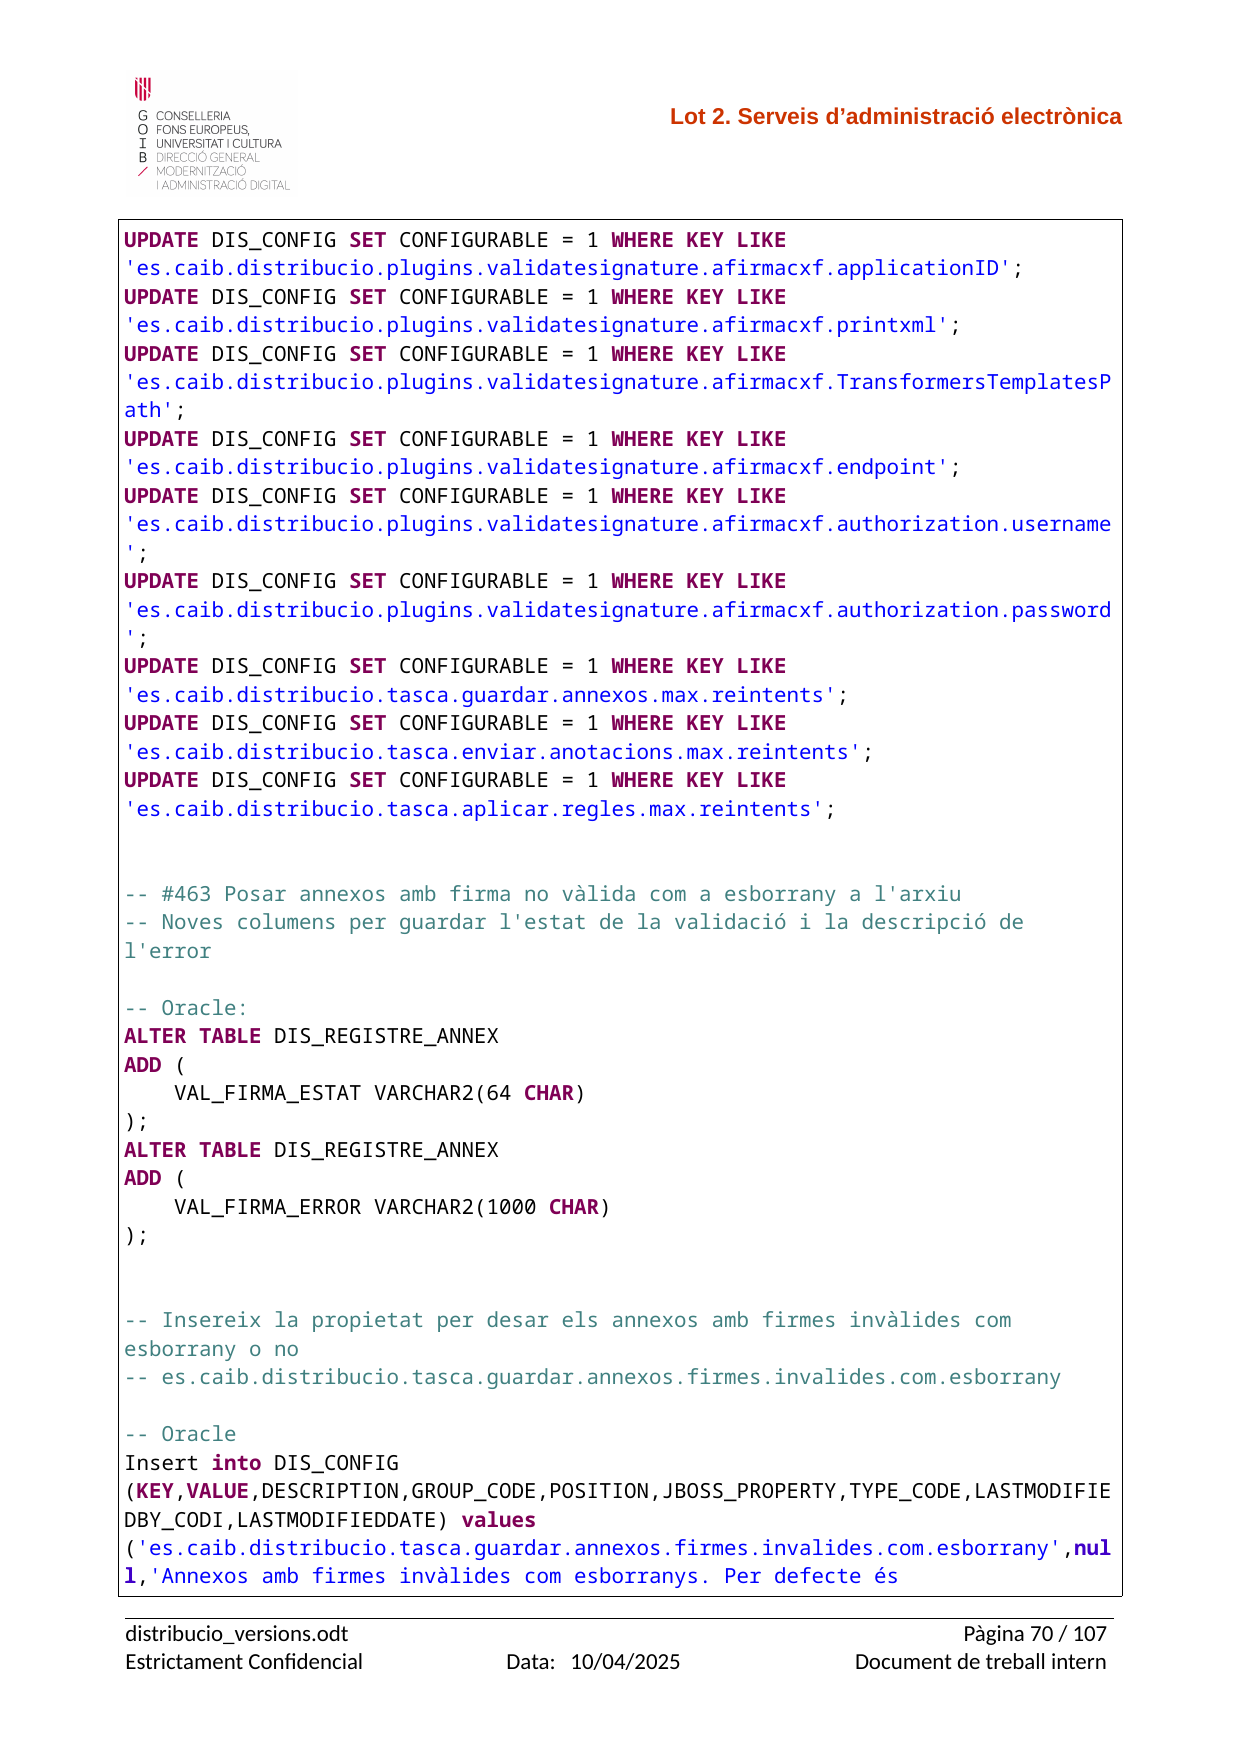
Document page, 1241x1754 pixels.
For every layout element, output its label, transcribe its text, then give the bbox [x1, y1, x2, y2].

table_header UPDATE DIS_CONFIG SET CONFIGURABLE = 1 WHERE KEY LIKE 'es.caib.distribucio.plugins.validatesignature.afirmacxf.applicationID'; UPDATE DIS_CONFIG SET CONFIGURABLE = 1 WHERE KEY LIKE 'es.caib.distribucio.plugins.validatesignature.afirmacxf.printxml'; UPDATE DIS_CONFIG SET CONFIGURABLE = 1 WHERE KEY LIKE 'es.caib.distribucio.plugins.validatesignature.afirmacxf.TransformersTemplatesPath'; UPDATE DIS_CONFIG SET CONFIGURABLE = 1 WHERE KEY LIKE 'es.caib.distribucio.plugins.validatesignature.afirmacxf.endpoint'; UPDATE DIS_CONFIG SET CONFIGURABLE = 1 WHERE KEY LIKE 'es.caib.distribucio.plugins.validatesignature.afirmacxf.authorization.username'; UPDATE DIS_CONFIG SET CONFIGURABLE = 1 WHERE KEY LIKE 'es.caib.distribucio.plugins.validatesignature.afirmacxf.authorization.password'; UPDATE DIS_CONFIG SET CONFIGURABLE = 1 WHERE KEY LIKE 'es.caib.distribucio.tasca.guardar.annexos.max.reintents'; UPDATE DIS_CONFIG SET CONFIGURABLE = 1 WHERE KEY LIKE 'es.caib.distribucio.tasca.enviar.anotacions.max.reintents'; UPDATE DIS_CONFIG SET CONFIGURABLE = 1 WHERE KEY LIKE 'es.caib.distribucio.tasca.aplicar.regles.max.reintents'; -- #463 Posar annexos amb firma no vàlida com a esborrany a l'arxiu -- Noves columens per guardar l'estat de la validació i la descripció de l'error -- Oracle: ALTER TABLE DIS_REGISTRE_ANNEX ADD ( VAL_FIRMA_ESTAT VARCHAR2(64 CHAR) ); ALTER TABLE DIS_REGISTRE_ANNEX ADD ( VAL_FIRMA_ERROR VARCHAR2(1000 CHAR) ); -- Insereix la propietat per desar els annexos amb firmes invàlides com esborrany o no -- es.caib.distribucio.tasca.guardar.annexos.firmes.invalides.com.esborrany -- Oracle Insert into DIS_CONFIG (KEY,VALUE,DESCRIPTION,GROUP_CODE,POSITION,JBOSS_PROPERTY,TYPE_CODE,LASTMODIFIEDBY_CODI,LASTMODIFIEDDATE) values ('es.caib.distribucio.tasca.guardar.annexos.firmes.invalides.com.esborrany',null,'Annexos amb firmes invàlides com esborranys. Per defecte és [119, 220, 1122, 1596]
picture [126, 70, 299, 197]
